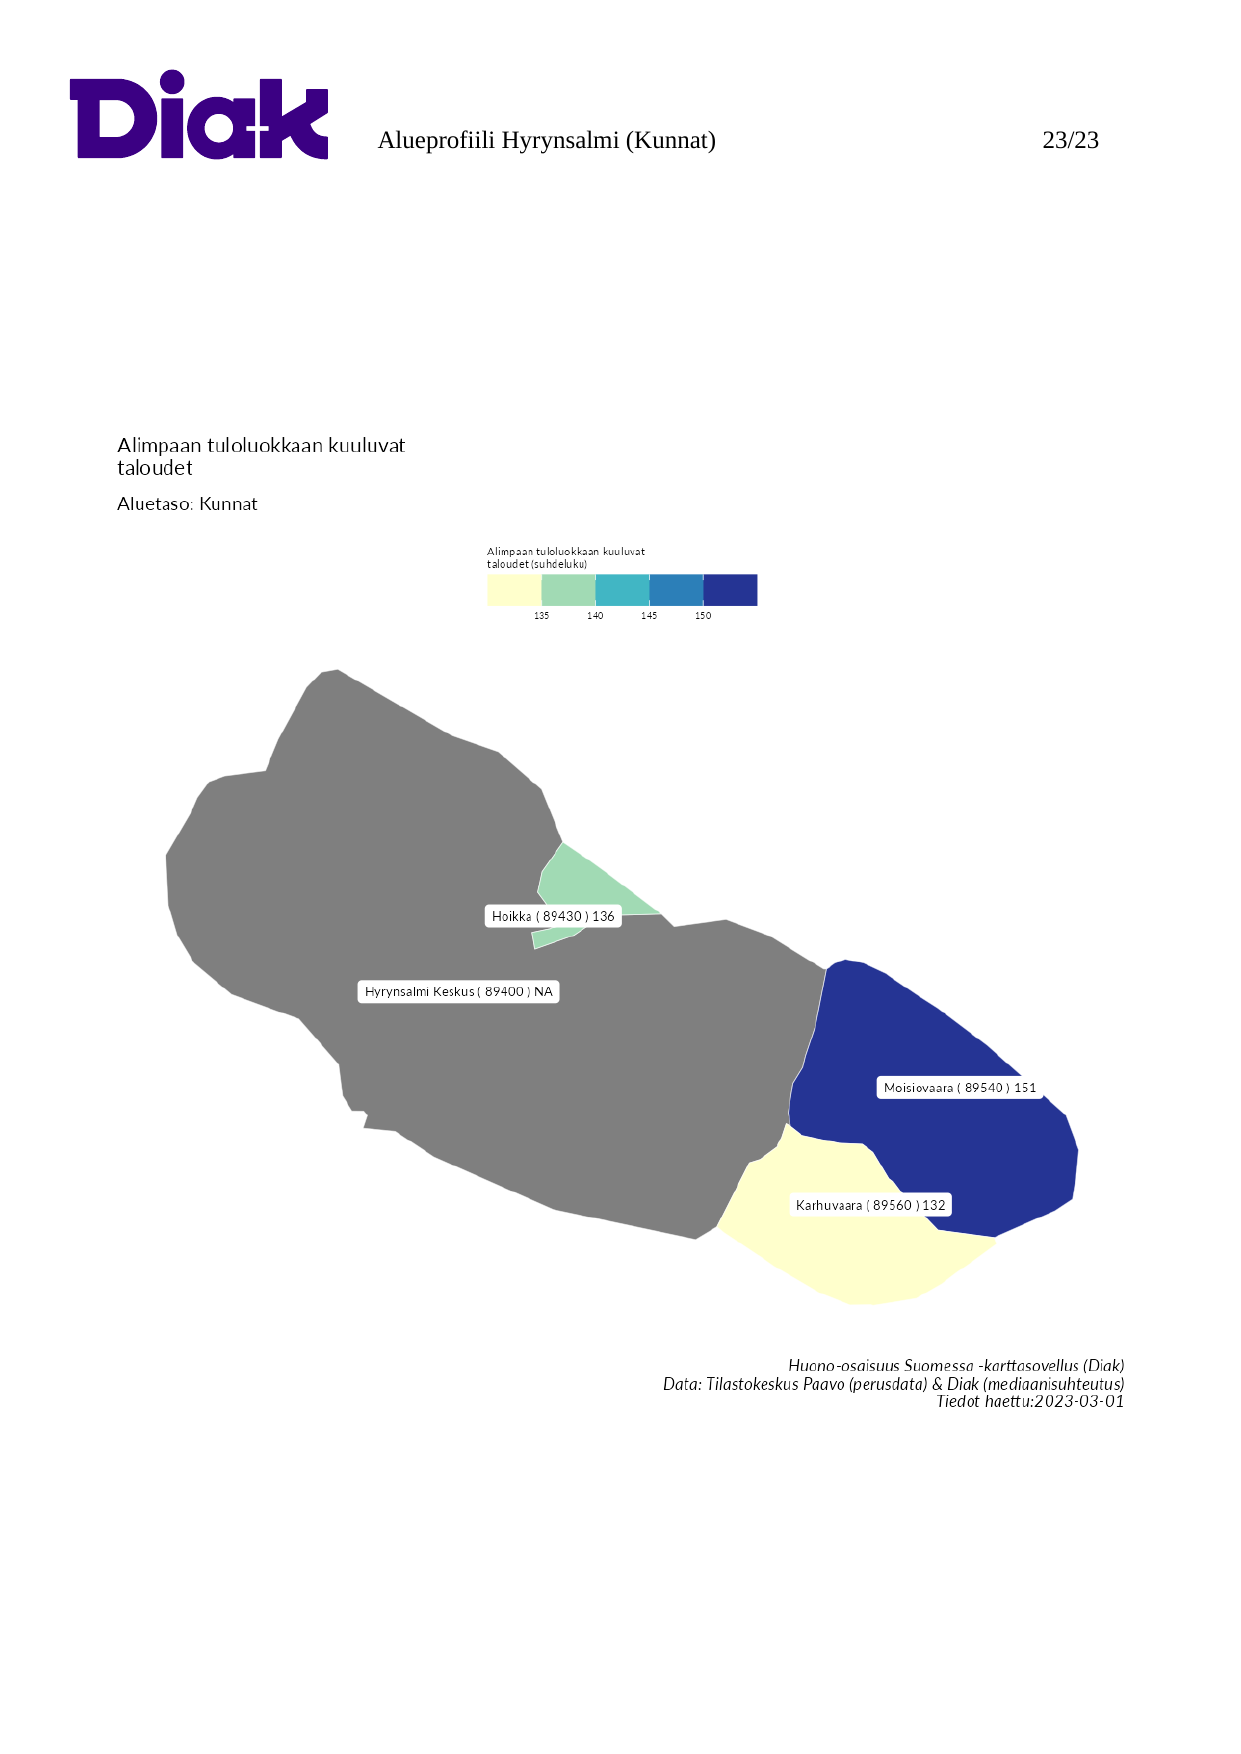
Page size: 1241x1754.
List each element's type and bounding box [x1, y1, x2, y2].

picture [61, 196, 1179, 1651]
